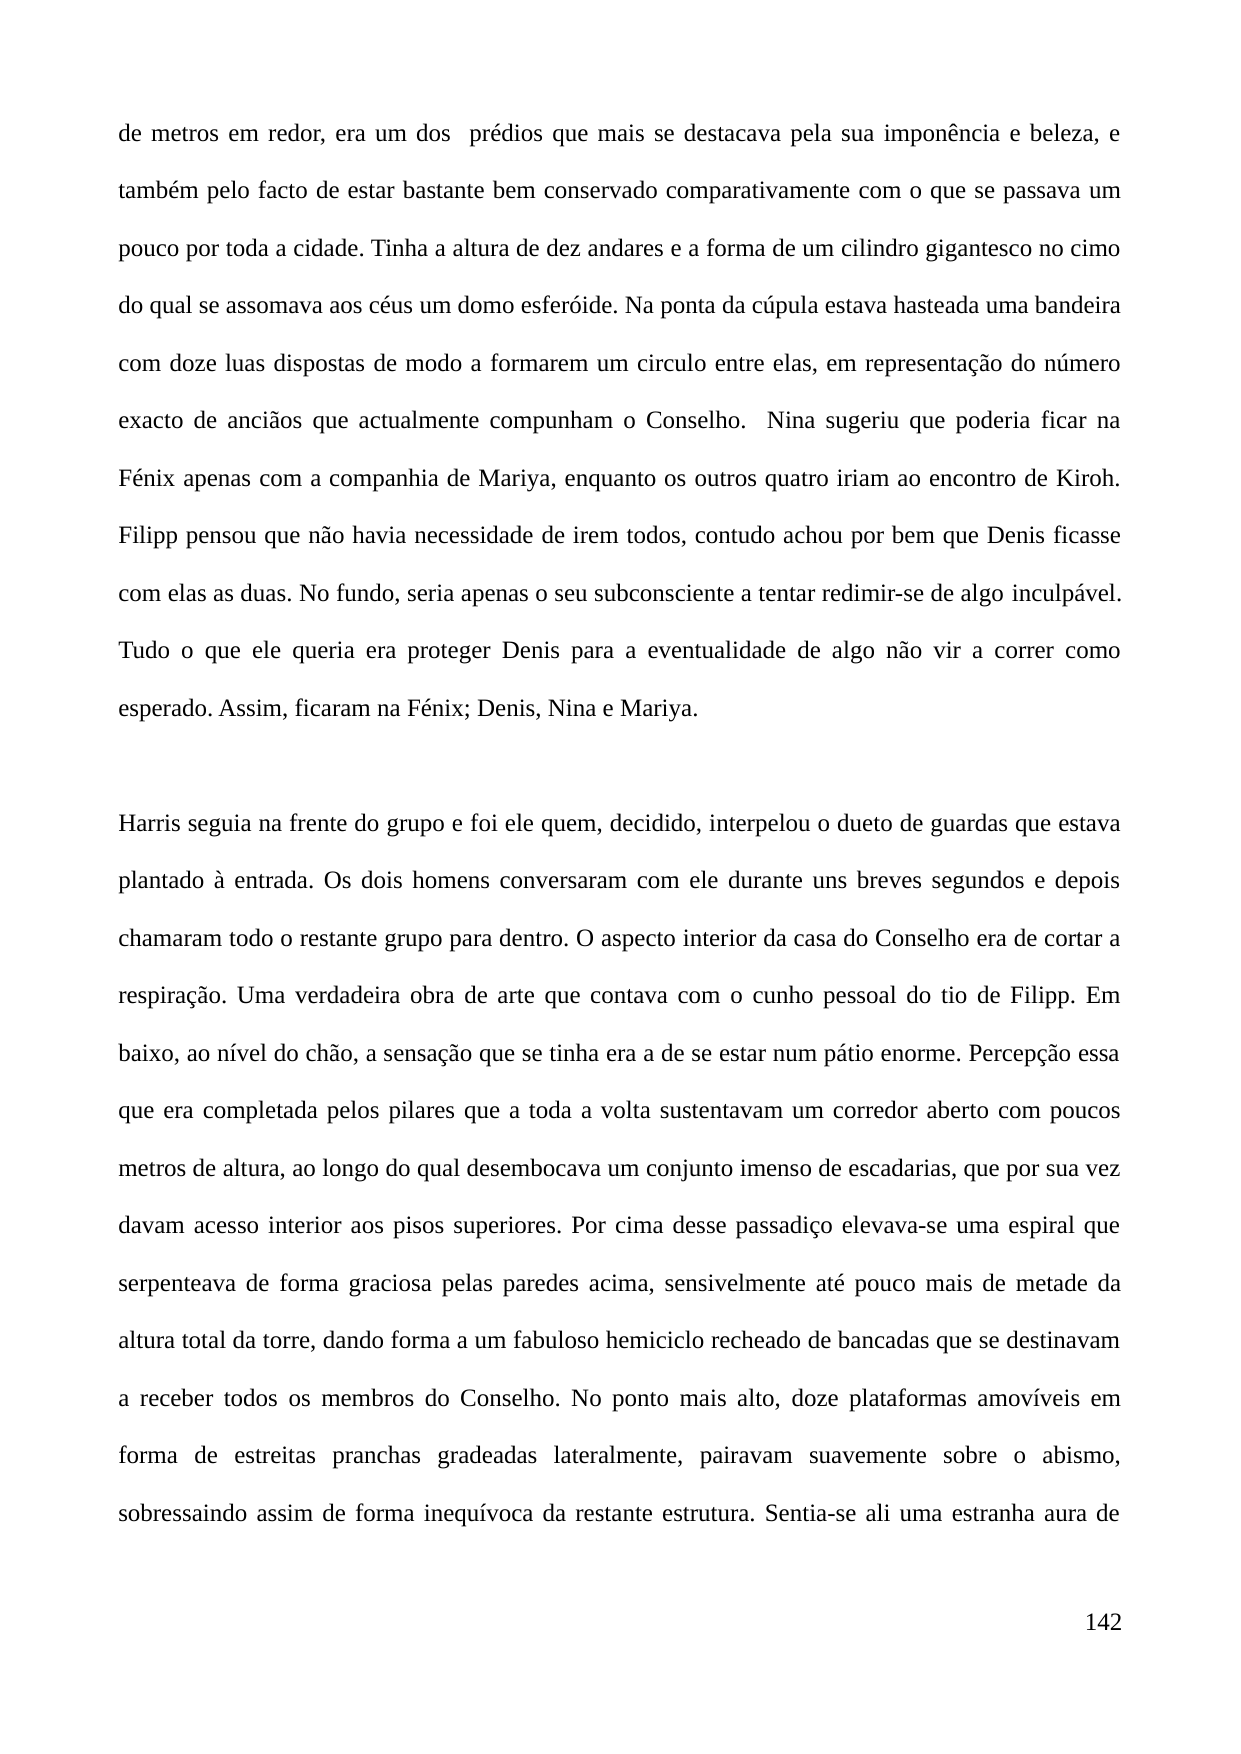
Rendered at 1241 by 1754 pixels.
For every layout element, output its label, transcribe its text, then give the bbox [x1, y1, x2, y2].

text Harris seguia na frente do grupo e foi ele quem, decidido, interpelou o dueto de guardas que estava plantado à entrada. Os dois homens conversaram com ele durante uns breves segundos e depois chamaram todo o restante grupo para dentro. O aspecto interior da casa do Conselho era de cortar a respiração. Uma verdadeira obra de arte que contava com o cunho pessoal do tio de Filipp. Em baixo, ao nível do chão, a sensação que se tinha era a de se estar num pátio enorme. Percepção essa que era completada pelos pilares que a toda a volta sustentavam um corredor aberto com poucos metros de altura, ao longo do qual desembocava um conjunto imenso de escadarias, que por sua vez davam acesso interior aos pisos superiores. Por cima desse passadiço elevava-se uma espiral que serpenteava de forma graciosa pelas paredes acima, sensivelmente até pouco mais de metade da altura total da torre, dando forma a um fabuloso hemiciclo recheado de bancadas que se destinavam a receber todos os membros do Conselho. No ponto mais alto, doze plataformas amovíveis em forma de estreitas pranchas gradeadas lateralmente, pairavam suavemente sobre o abismo, sobressaindo assim de forma inequívoca da restante estrutura. Sentia-se ali uma estranha aura de [118, 808, 1122, 1527]
text de metros em redor, era um dos prédios que mais se destacava pela sua imponência e beleza, e também pelo facto de estar bastante bem conservado comparativamente com o que se passava um pouco por toda a cidade. Tinha a altura de dez andares e a forma de um cilindro gigantesco no cimo do qual se assomava aos céus um domo esferóide. Na ponta da cúpula estava hasteada uma bandeira com doze luas dispostas de modo a formarem um circulo entre elas, em representação do número exacto de anciãos que actualmente compunham o Conselho. Nina sugeriu que poderia ficar na Fénix apenas com a companhia de Mariya, enquanto os outros quatro iriam ao encontro de Kiroh. Filipp pensou que não havia necessidade de irem todos, contudo achou por bem que Denis ficasse com elas as duas. No fundo, seria apenas o seu subconsciente a tentar redimir-se de algo inculpável. Tudo o que ele queria era proteger Denis para a eventualidade de algo não vir a correr como esperado. Assim, ficaram na Fénix; Denis, Nina e Mariya. [118, 118, 1122, 722]
